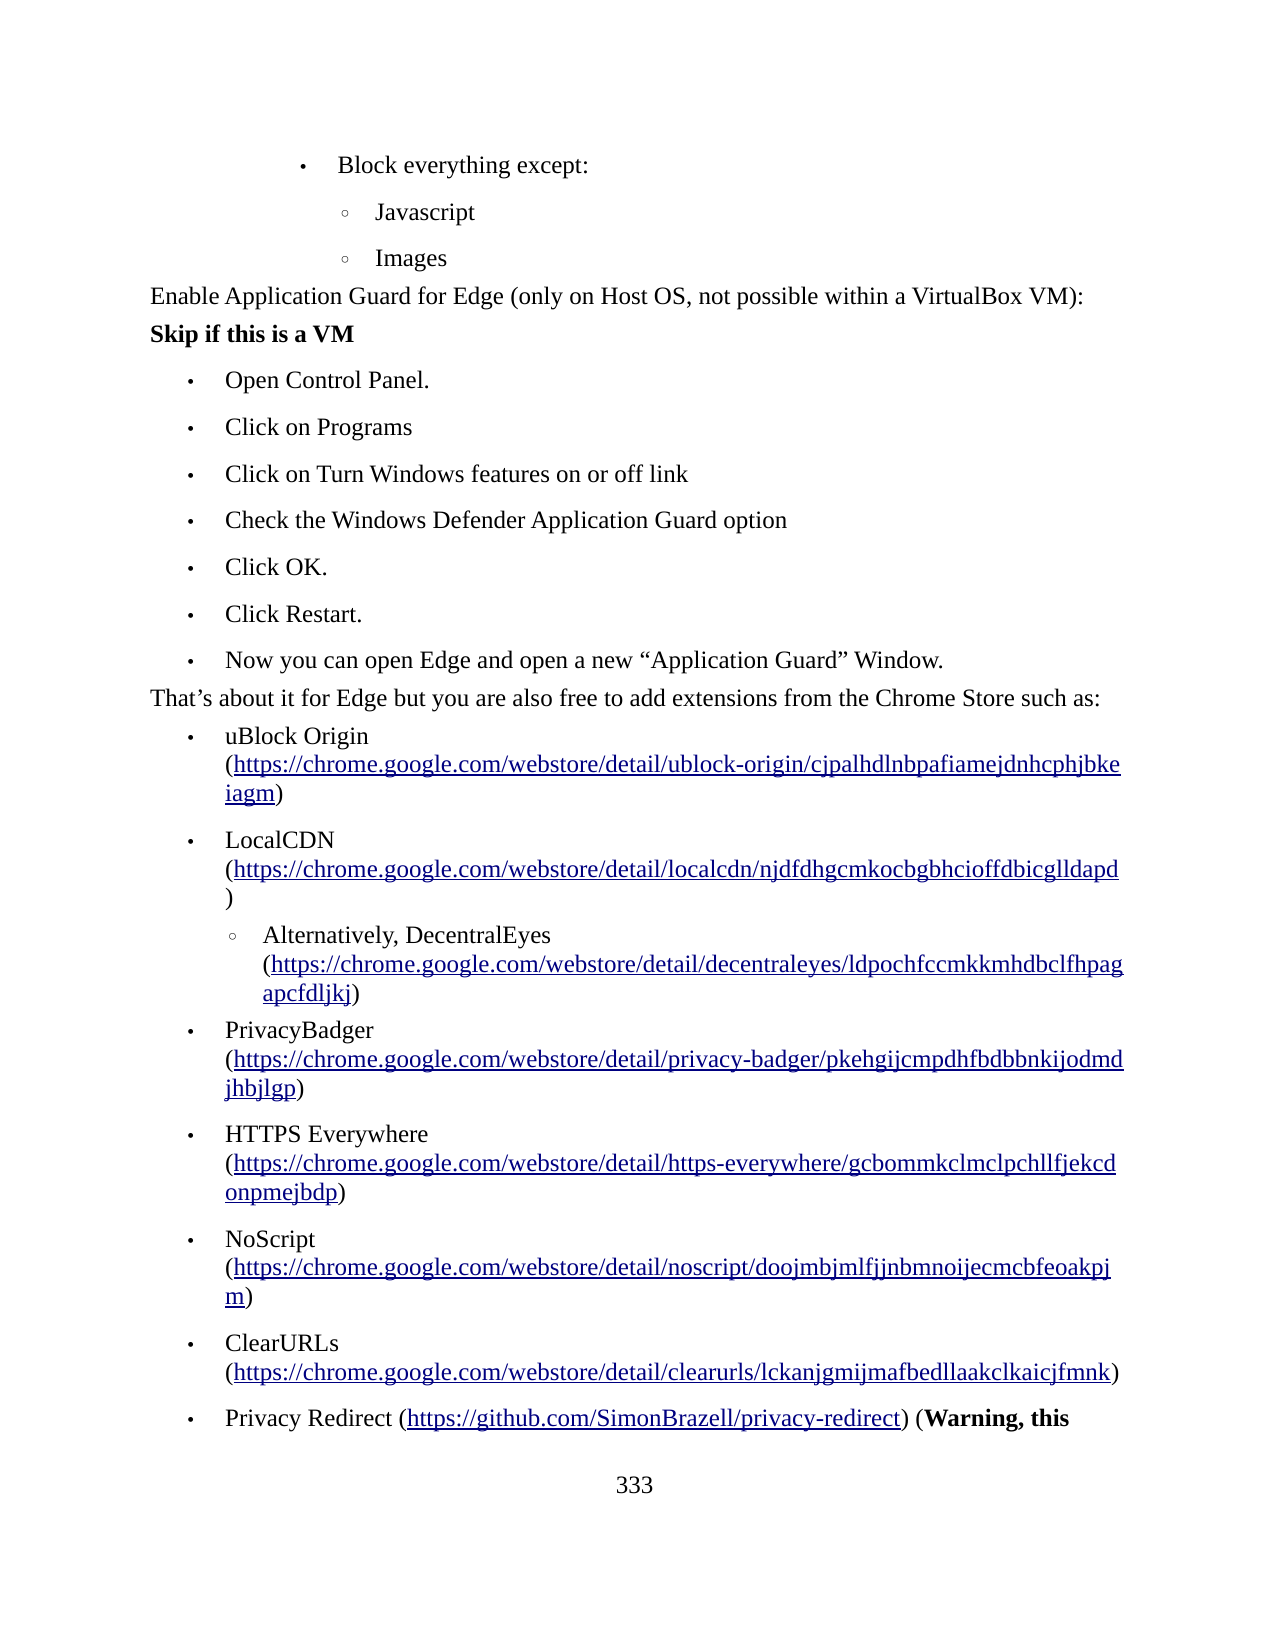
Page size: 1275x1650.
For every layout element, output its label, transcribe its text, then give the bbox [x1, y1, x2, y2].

list LocalCDN (https://chrome.google.com/webstore/detail/localcdn/njdfdhgcmkocbgbhcioffdbicglldapd) [187, 825, 1125, 911]
list Images [337, 243, 1125, 272]
list Privacy Redirect (https://github.com/SimonBrazell/privacy-redirect) (Warning, this [187, 1403, 1125, 1432]
list Click on Turn Windows features on or off link [187, 459, 1125, 487]
list Javascript [337, 197, 1125, 225]
list Now you can open Edge and open a new “Application Guard” Window. [187, 645, 1125, 674]
list ClearURLs (https://chrome.google.com/webstore/detail/clearurls/lckanjgmijmafbedllaakclkaicjfmnk) [187, 1328, 1125, 1385]
list Alternatively, DecentralEyes (https://chrome.google.com/webstore/detail/decentraleyes/ldpochfccmkkmhdbclfhpagapcfdljkj) [225, 920, 1125, 1006]
list Click Restart. [187, 599, 1125, 627]
list PrivacyBadger (https://chrome.google.com/webstore/detail/privacy-badger/pkehgijcmpdhfbdbbnkijodmdjhbjlgp) [187, 1015, 1125, 1102]
list Open Control Panel. [187, 365, 1125, 394]
text Enable Application Guard for Edge (only on Host OS, not possible within a VirtualBox VM): [150, 281, 1125, 310]
list Block everything except: [300, 150, 1125, 179]
list uBlock Origin (https://chrome.google.com/webstore/detail/ublock-origin/cjpalhdlnbpafiamejdnhcphjbkeiagm) [187, 721, 1125, 807]
list Click on Programs [187, 412, 1125, 441]
text That’s about it for Edge but you are also free to add extensions from the Chrome Store such as: [150, 683, 1125, 712]
list HTTPS Everywhere (https://chrome.google.com/webstore/detail/https-everywhere/gcbommkclmclpchllfjekcdonpmejbdp) [187, 1119, 1125, 1206]
list Click OK. [187, 552, 1125, 581]
list NoScript (https://chrome.google.com/webstore/detail/noscript/doojmbjmlfjjnbmnoijecmcbfeoakpjm) [187, 1224, 1125, 1310]
list Check the Windows Defender Application Guard option [187, 505, 1125, 534]
text Skip if this is a VM [150, 319, 1125, 347]
